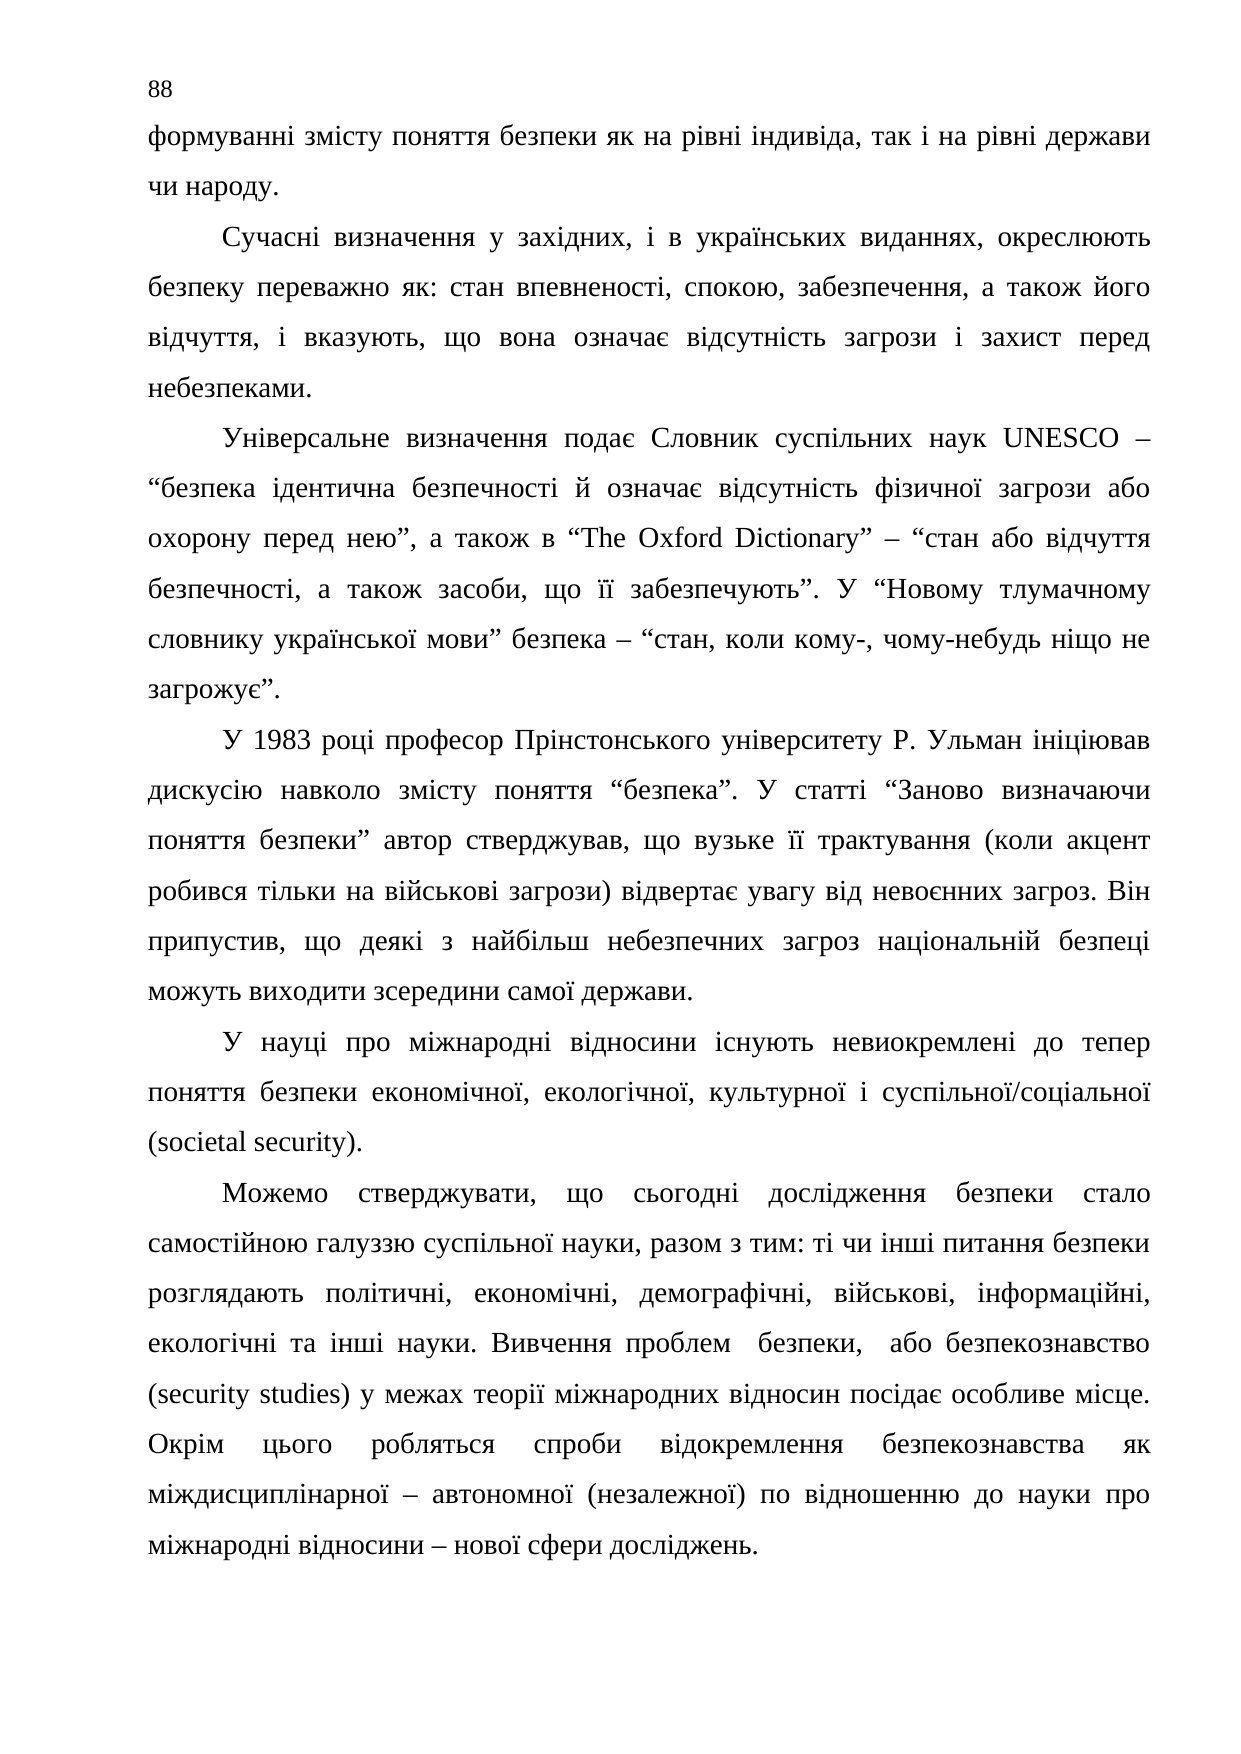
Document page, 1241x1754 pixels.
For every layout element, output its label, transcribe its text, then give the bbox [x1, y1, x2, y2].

text Універсальне визначення подає Словник суспільних наук UNESCO – “безпека ідентична безпечності й означає відсутність фізичної загрози або охорону перед нею”, а також в “The Oxford Dictionary” – “стан або відчуття безпечності, а також засоби, що її забезпечують”. У “Новому тлумачному словнику української мови” безпека – “стан, коли кому-, чому-небудь ніщо не загрожує”. [148, 420, 1152, 705]
text У 1983 році професор Прінстонського університету Р. Ульман ініціював дискусію навколо змісту поняття “безпека”. У статті “Заново визначаючи поняття безпеки” автор стверджував, що вузьке її трактування (коли акцент робився тільки на військові загрози) відвертає увагу від невоєнних загроз. Він припустив, що деякі з найбільш небезпечних загроз національній безпеці можуть виходити зсередини самої держави. [148, 722, 1152, 1007]
text У науці про міжнародні відносини існують невиокремлені до тепер поняття безпеки економічної, екологічної, культурної і суспільної/соціальної (societal security). [148, 1024, 1152, 1158]
text Сучасні визначення у західних, і в українських виданнях, окреслюють безпеку переважно як: стан впевненості, спокою, забезпечення, а також його відчуття, і вказують, що вона означає відсутність загрози і захист перед небезпеками. [148, 219, 1152, 403]
text Можемо стверджувати, що сьогодні дослідження безпеки стало самостійною галуззю суспільної науки, разом з тим: ті чи інші питання безпеки розглядають політичні, економічні, демографічні, військові, інформаційні, екологічні та інші науки. Вивчення проблем безпеки, або безпекознавство (security studies) у межах теорії міжнародних відносин посідає особливе місце. Окрім цього робляться спроби відокремлення безпекознавства як міждисциплінарної – автономної (незалежної) по відношенню до науки про міжнародні відносини – нової сфери досліджень. [148, 1175, 1152, 1560]
text формуванні змісту поняття безпеки як на рівні індивіда, так і на рівні держави чи народу. [148, 118, 1152, 202]
